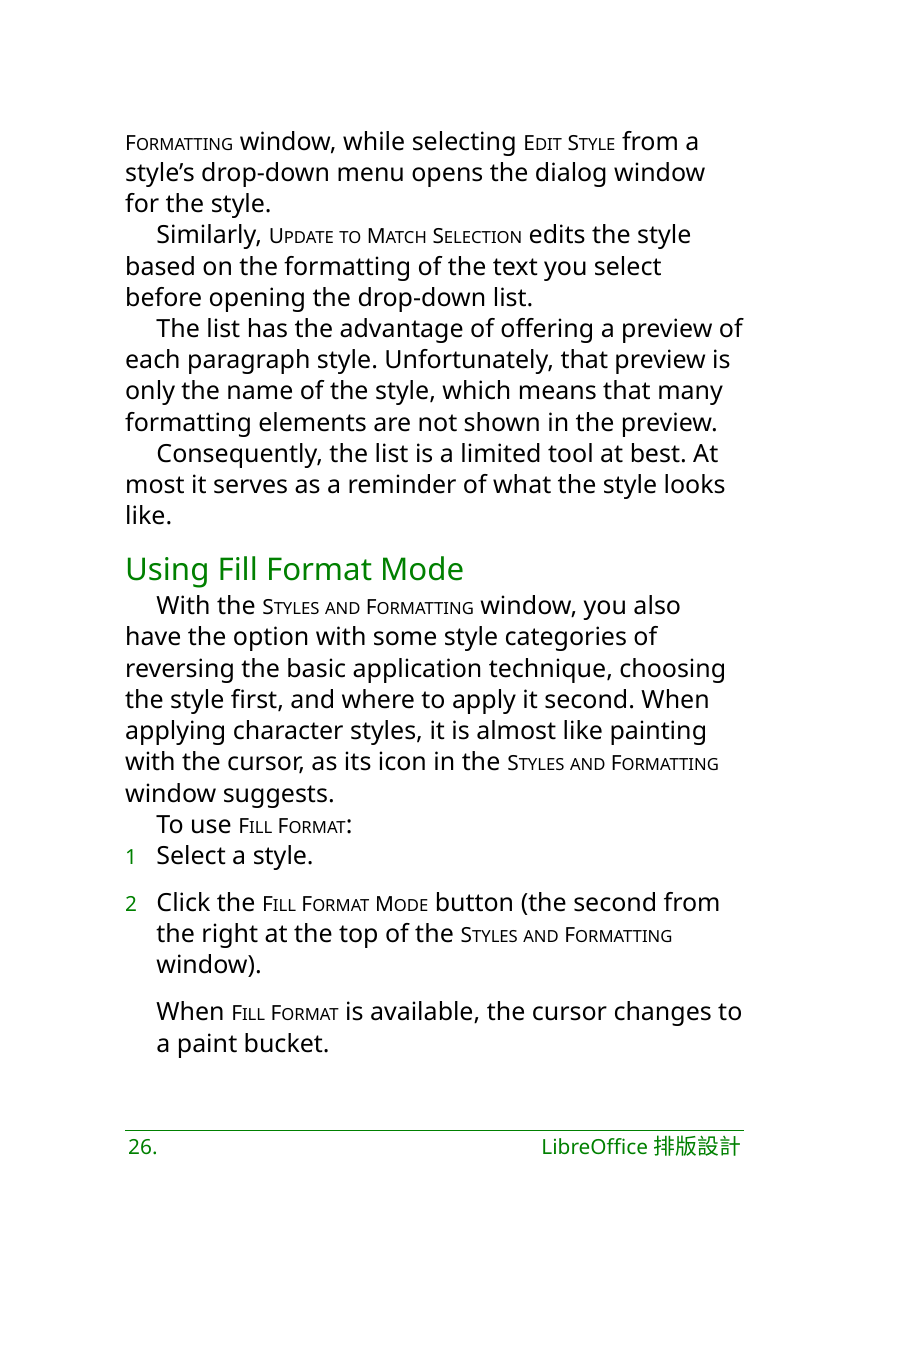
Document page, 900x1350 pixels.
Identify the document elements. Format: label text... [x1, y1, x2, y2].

list Click the Fill Format Mode button (the second from the right at the top of the Styles and Formatting window). [125, 886, 744, 980]
text Similarly, Update to Match Selection edits the style based on the formatting of the text you select before opening the drop-down list. [125, 219, 744, 312]
text When Fill Format is available, the cursor changes to a paint bucket. [156, 996, 744, 1058]
text To use Fill Format: [125, 808, 744, 839]
text The list has the advantage of offering a preview of each paragraph style. Unfortunately, that preview is only the name of the style, which means that many formatting elements are not shown in the preview. [125, 312, 744, 437]
text With the Styles and Formatting window, you also have the option with some style categories of reversing the basic application technique, choosing the style first, and where to apply it second. When applying character styles, it is almost like painting with the cursor, as its icon in the Styles and Formatting window suggests. [125, 589, 744, 808]
text Formatting window, while selecting Edit Style from a style’s drop-down menu opens the dialog window for the style. [125, 125, 744, 219]
subtitle Using Fill Format Mode [125, 547, 744, 589]
text Consequently, the list is a limited tool at best. At most it serves as a reminder of what the style looks like. [125, 437, 744, 531]
list Select a style. [125, 839, 744, 871]
